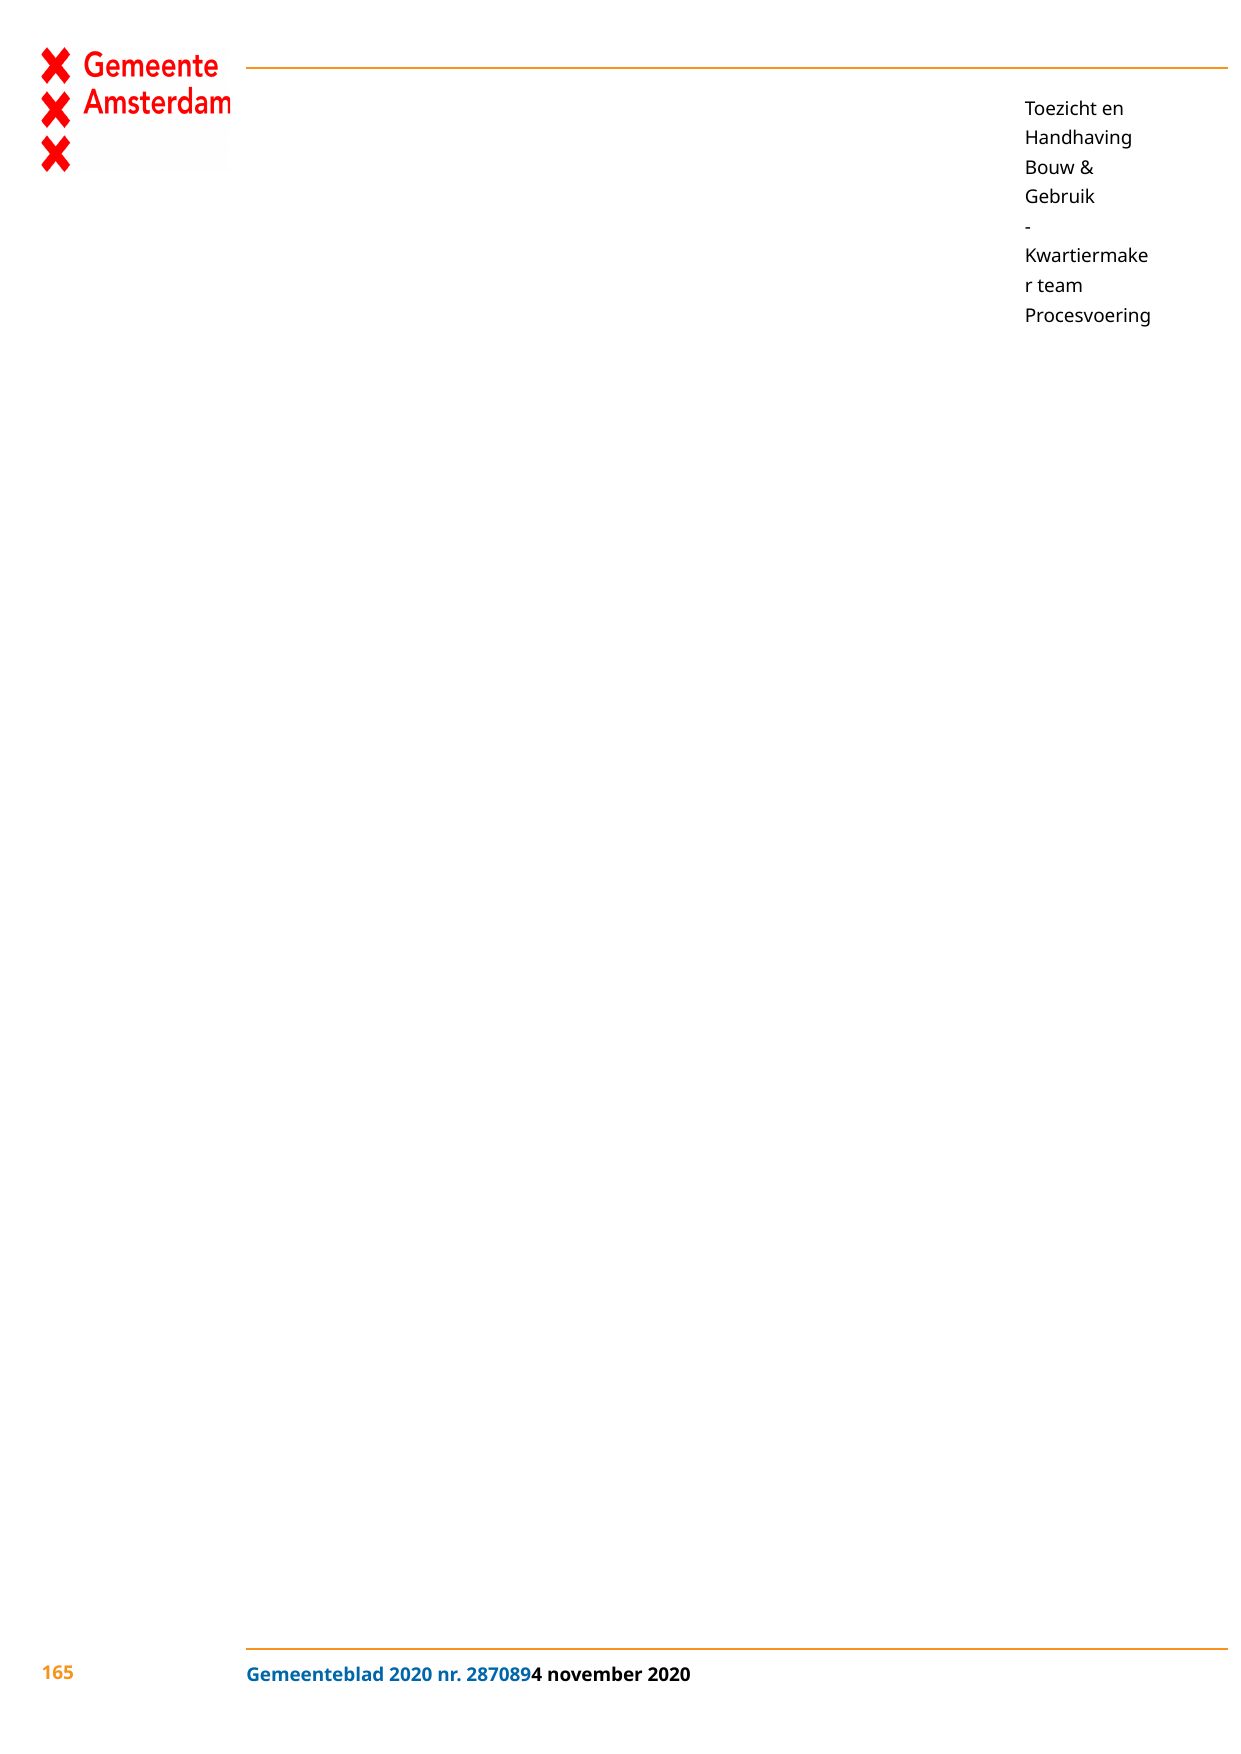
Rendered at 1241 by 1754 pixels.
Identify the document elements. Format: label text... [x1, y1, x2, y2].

table_cell [681, 95, 789, 328]
table_cell [356, 95, 464, 328]
table_cell [573, 95, 681, 328]
table_cell [465, 95, 573, 328]
picture [41, 47, 231, 172]
table_cell [248, 95, 356, 328]
table_cell Toezicht en Handhaving Bouw & Gebruik - Kwartiermaker team Procesvoering [1025, 95, 1152, 328]
table_cell [898, 95, 1024, 328]
table_cell [789, 95, 897, 328]
